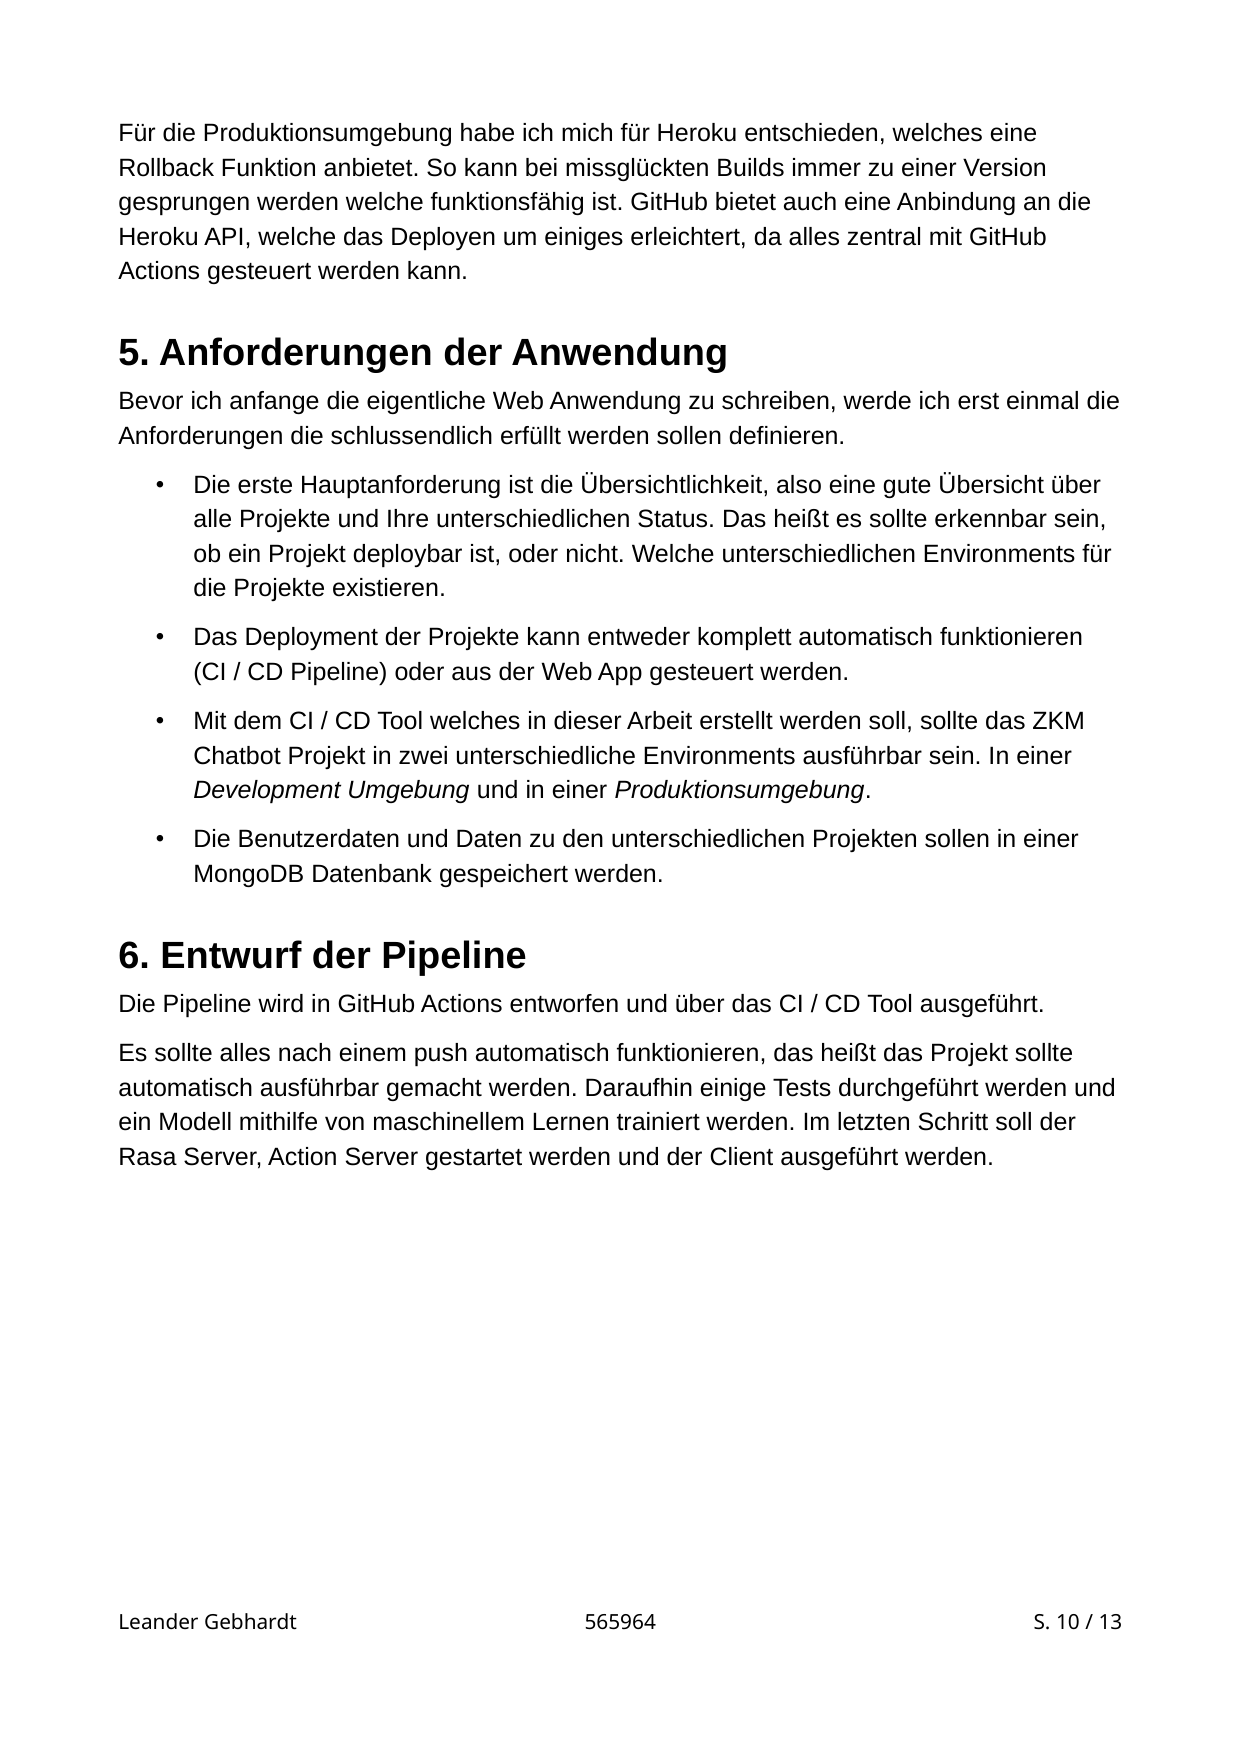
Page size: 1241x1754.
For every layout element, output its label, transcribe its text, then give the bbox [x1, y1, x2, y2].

text Die Pipeline wird in GitHub Actions entworfen und über das CI / CD Tool ausgeführt. [118, 989, 1122, 1018]
list Die erste Hauptanforderung ist die Übersichtlichkeit, also eine gute Übersicht über alle Projekte und Ihre unterschiedlichen Status. Das heißt es sollte erkennbar sein, ob ein Projekt deploybar ist, oder nicht. Welche unterschiedlichen Environments für die Projekte existieren. [156, 470, 1122, 602]
subtitle 5. Anforderungen der Anwendung [118, 330, 1122, 374]
list Die Benutzerdaten und Daten zu den unterschiedlichen Projekten sollen in einer MongoDB Datenbank gespeichert werden. [156, 824, 1122, 887]
list Das Deployment der Projekte kann entweder komplett automatisch funktionieren (CI / CD Pipeline) oder aus der Web App gesteuert werden. [156, 622, 1122, 686]
text Für die Produktionsumgebung habe ich mich für Heroku entschieden, welches eine Rollback Funktion anbietet. So kann bei missglückten Builds immer zu einer Version gesprungen werden welche funktionsfähig ist. GitHub bietet auch eine Anbindung an die Heroku API, welche das Deployen um einiges erleichtert, da alles zentral mit GitHub Actions gesteuert werden kann. [118, 118, 1122, 285]
subtitle 6. Entwurf der Pipeline [118, 933, 1122, 976]
list Mit dem CI / CD Tool welches in dieser Arbeit erstellt werden soll, sollte das ZKM Chatbot Projekt in zwei unterschiedliche Environments ausführbar sein. In einer Development Umgebung und in einer Produktionsumgebung. [156, 706, 1122, 804]
text Bevor ich anfange die eigentliche Web Anwendung zu schreiben, werde ich erst einmal die Anforderungen die schlussendlich erfüllt werden sollen definieren. [118, 386, 1122, 449]
text Es sollte alles nach einem push automatisch funktionieren, das heißt das Projekt sollte automatisch ausführbar gemacht werden. Daraufhin einige Tests durchgeführt werden und ein Modell mithilfe von maschinellem Lernen trainiert werden. Im letzten Schritt soll der Rasa Server, Action Server gestartet werden und der Client ausgeführt werden. [118, 1038, 1122, 1170]
